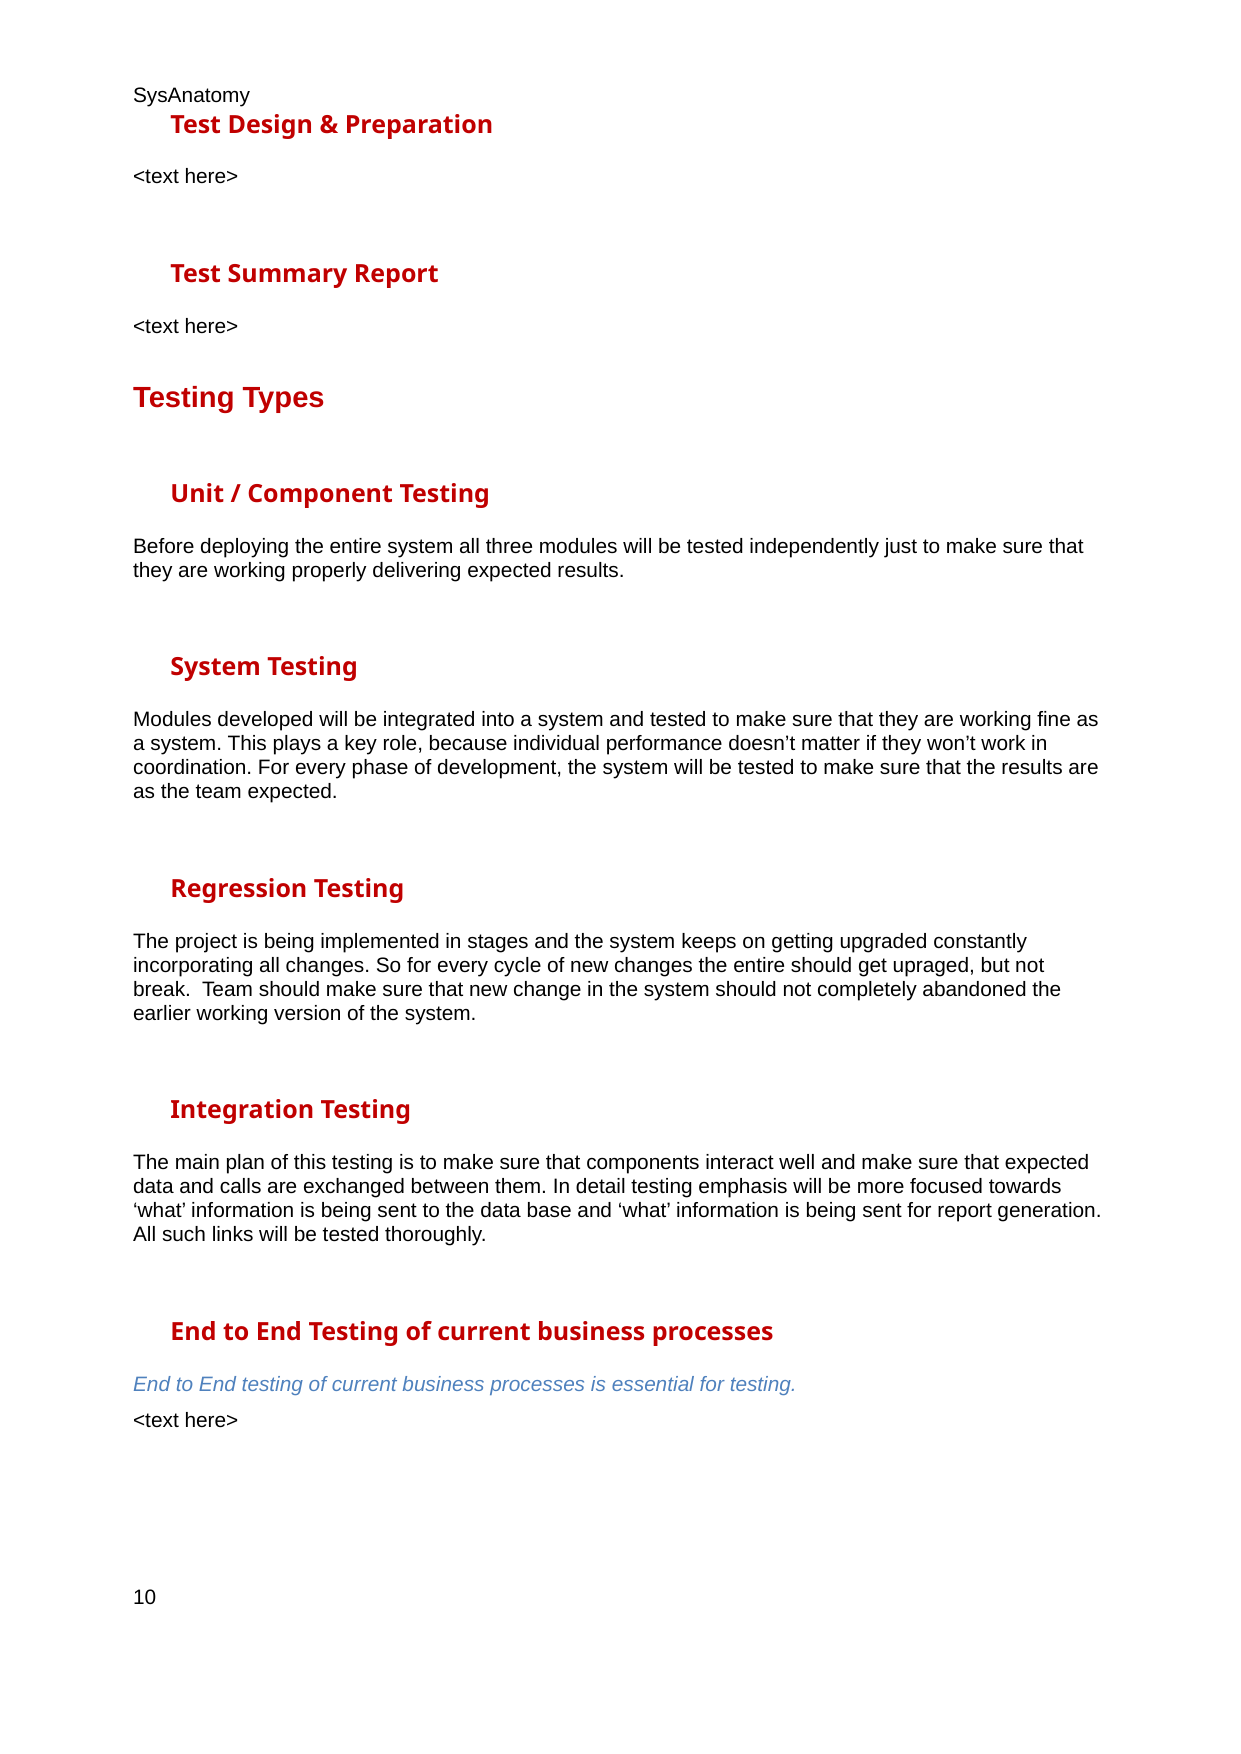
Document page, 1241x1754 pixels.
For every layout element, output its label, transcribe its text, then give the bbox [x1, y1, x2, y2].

subtitle Regression Testing [170, 871, 1107, 904]
subtitle System Testing [170, 649, 1107, 683]
text The main plan of this testing is to make sure that components interact well and make sure that expected data and calls are exchanged between them. In detail testing emphasis will be more focused towards ‘what’ information is being sent to the data base and ‘what’ information is being sent for report generation. All such links will be tested thoroughly. [133, 1150, 1107, 1246]
subtitle Integration Testing [170, 1092, 1107, 1126]
subtitle Test Design & Preparation [170, 106, 1107, 140]
text The project is being implemented in stages and the system keeps on getting upgraded constantly incorporating all changes. So for every cycle of new changes the entire should get upraged, but not break. Team should make sure that new change in the system should not completely abandoned the earlier working version of the system. [133, 928, 1107, 1024]
text <text here> [133, 164, 1107, 188]
subtitle Test Summary Report [170, 256, 1107, 290]
subtitle Unit / Component Testing [170, 476, 1107, 509]
subtitle End to End Testing of current business processes [170, 1313, 1107, 1347]
text Modules developed will be integrated into a system and tested to make sure that they are working fine as a system. This plays a key role, because individual performance doesn’t matter if they won’t work in coordination. For every phase of development, the system will be tested to make sure that the results are as the team expected. [133, 707, 1107, 803]
subtitle Testing Types [133, 381, 1107, 414]
text <text here> [133, 314, 1107, 338]
text End to End testing of current business processes is essential for testing. [133, 1371, 1107, 1395]
text Before deploying the entire system all three modules will be tested independently just to make sure that they are working properly delivering expected results. [133, 533, 1107, 581]
text <text here> [133, 1408, 1107, 1432]
